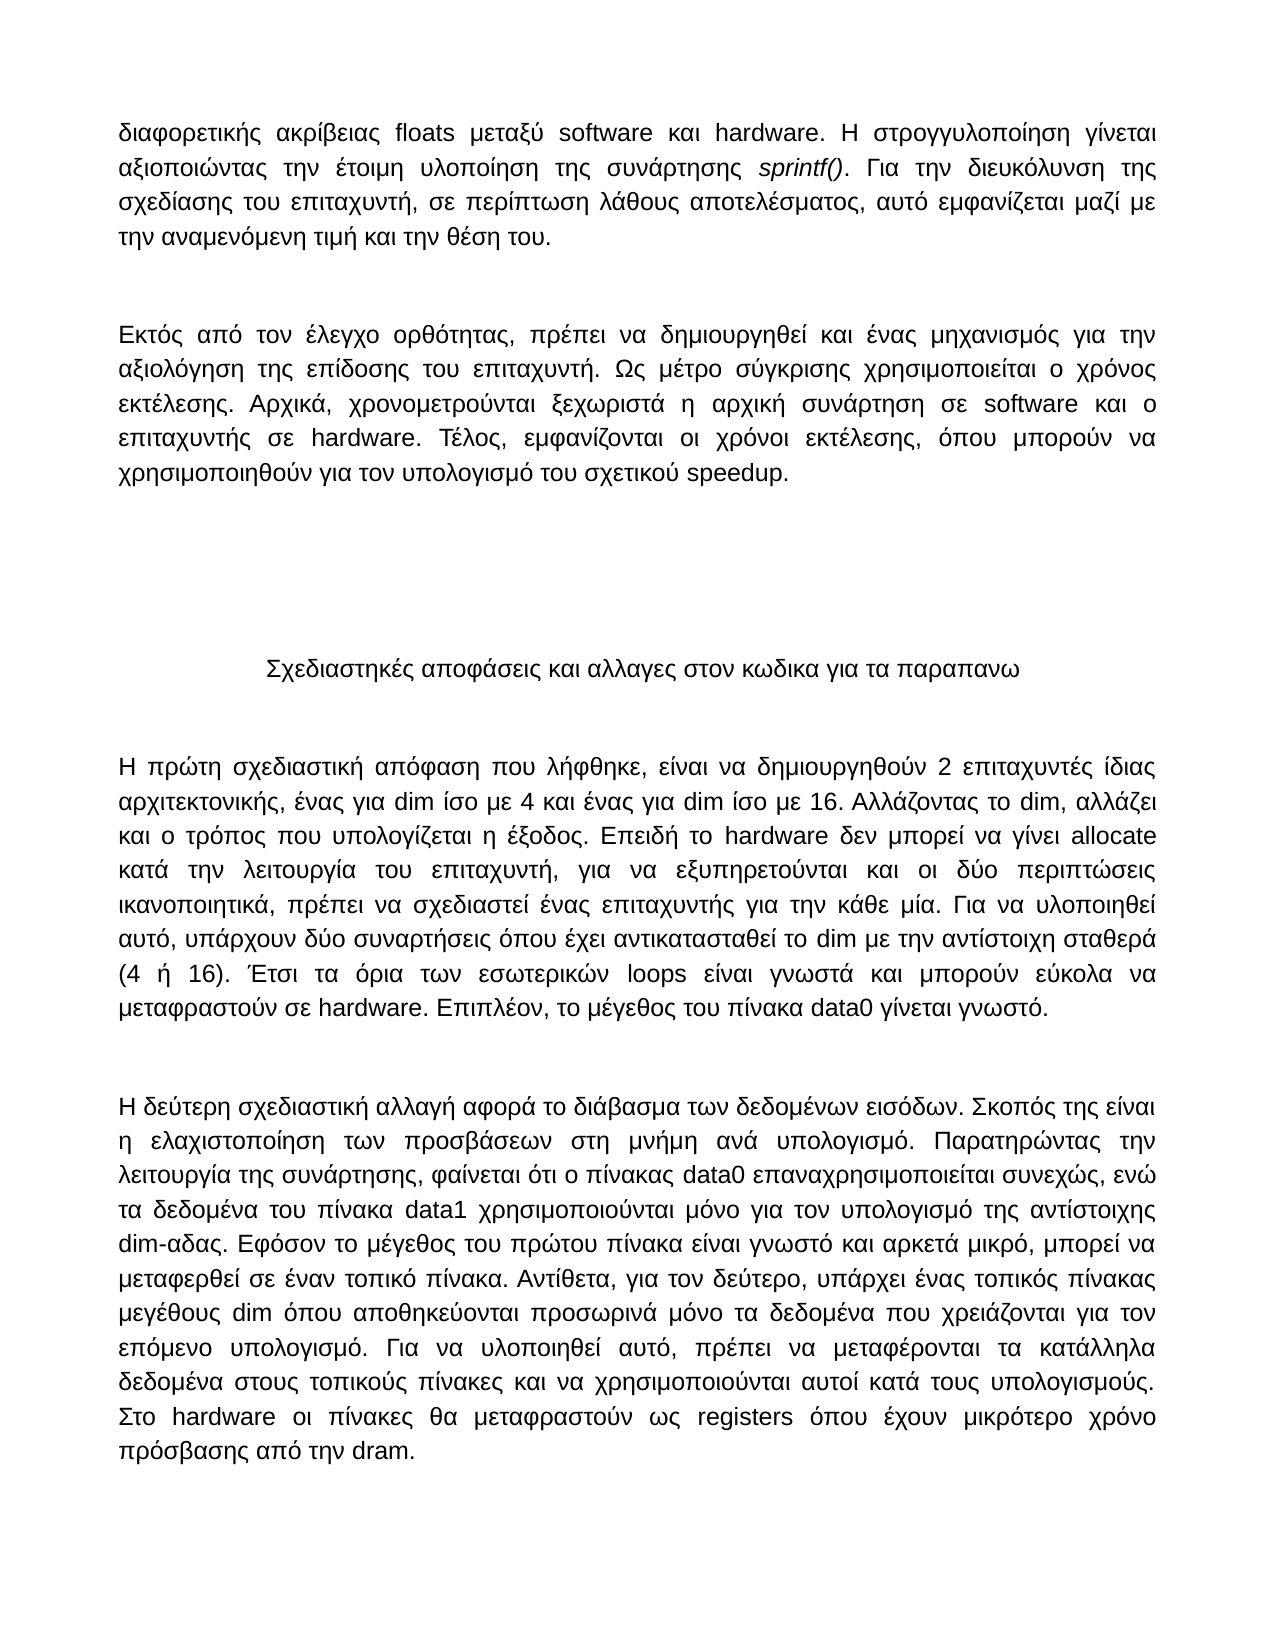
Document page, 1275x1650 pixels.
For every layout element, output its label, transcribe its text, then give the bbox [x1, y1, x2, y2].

text Η δεύτερη σχεδιαστική αλλαγή αφορά το διάβασμα των δεδομένων εισόδων. Σκοπός της είναι η ελαχιστοποίηση των προσβάσεων στη μνήμη ανά υπολογισμό. Παρατηρώντας την λειτουργία της συνάρτησης, φαίνεται ότι ο πίνακας data0 επαναχρησιμοποιείται συνεχώς, ενώ τα δεδομένα του πίνακα data1 χρησιμοποιούνται μόνο για τον υπολογισμό της αντίστοιχης dim-αδας. Εφόσον το μέγεθος του πρώτου πίνακα είναι γνωστό και αρκετά μικρό, μπορεί να μεταφερθεί σε έναν τοπικό πίνακα. Αντίθετα, για τον δεύτερο, υπάρχει ένας τοπικός πίνακας μεγέθους dim όπου αποθηκεύονται προσωρινά μόνο τα δεδομένα που χρειάζονται για τον επόμενο υπολογισμό. Για να υλοποιηθεί αυτό, πρέπει να μεταφέρονται τα κατάλληλα δεδομένα στους τοπικούς πίνακες και να χρησιμοποιούνται αυτοί κατά τους υπολογισμούς. Στο hardware οι πίνακες θα μεταφραστούν ως registers όπου έχουν μικρότερο χρόνο πρόσβασης από την dram. [118, 1091, 1157, 1465]
text διαφορετικής ακρίβειας floats μεταξύ software και hardware. Η στρογγυλοποίηση γίνεται αξιοποιώντας την έτοιμη υλοποίηση της συνάρτησης sprintf(). Για την διευκόλυνση της σχεδίασης του επιταχυντή, σε περίπτωση λάθους αποτελέσματος, αυτό εμφανίζεται μαζί με την αναμενόμενη τιμή και την θέση του. [118, 118, 1157, 250]
text Εκτός από τον έλεγχο ορθότητας, πρέπει να δημιουργηθεί και ένας μηχανισμός για την αξιολόγηση της επίδοσης του επιταχυντή. Ως μέτρο σύγκρισης χρησιμοποιείται ο χρόνος εκτέλεσης. Αρχικά, χρονομετρούνται ξεχωριστά η αρχική συνάρτηση σε software και ο επιταχυντής σε hardware. Τέλος, εμφανίζονται οι χρόνοι εκτέλεσης, όπου μπορούν να χρησιμοποιηθούν για τον υπολογισμό του σχετικού speedup. [118, 320, 1157, 486]
text Σχεδιαστηκές αποφάσεις και αλλαγες στον κωδικα για τα παραπανω [118, 654, 1157, 683]
text Η πρώτη σχεδιαστική απόφαση που λήφθηκε, είναι να δημιουργηθούν 2 επιταχυντές ίδιας αρχιτεκτονικής, ένας για dim ίσο με 4 και ένας για dim ίσο με 16. Αλλάζοντας το dim, αλλάζει και ο τρόπος που υπολογίζεται η έξοδος. Επειδή το hardware δεν μπορεί να γίνει allocate κατά την λειτουργία του επιταχυντή, για να εξυπηρετούνται και οι δύο περιπτώσεις ικανοποιητικά, πρέπει να σχεδιαστεί ένας επιταχυντής για την κάθε μία. Για να υλοποιηθεί αυτό, υπάρχουν δύο συναρτήσεις όπου έχει αντικατασταθεί το dim με την αντίστοιχη σταθερά (4 ή 16). Έτσι τα όρια των εσωτερικών loops είναι γνωστά και μπορούν εύκολα να μεταφραστούν σε hardware. Επιπλέον, το μέγεθος του πίνακα data0 γίνεται γνωστό. [118, 752, 1157, 1022]
